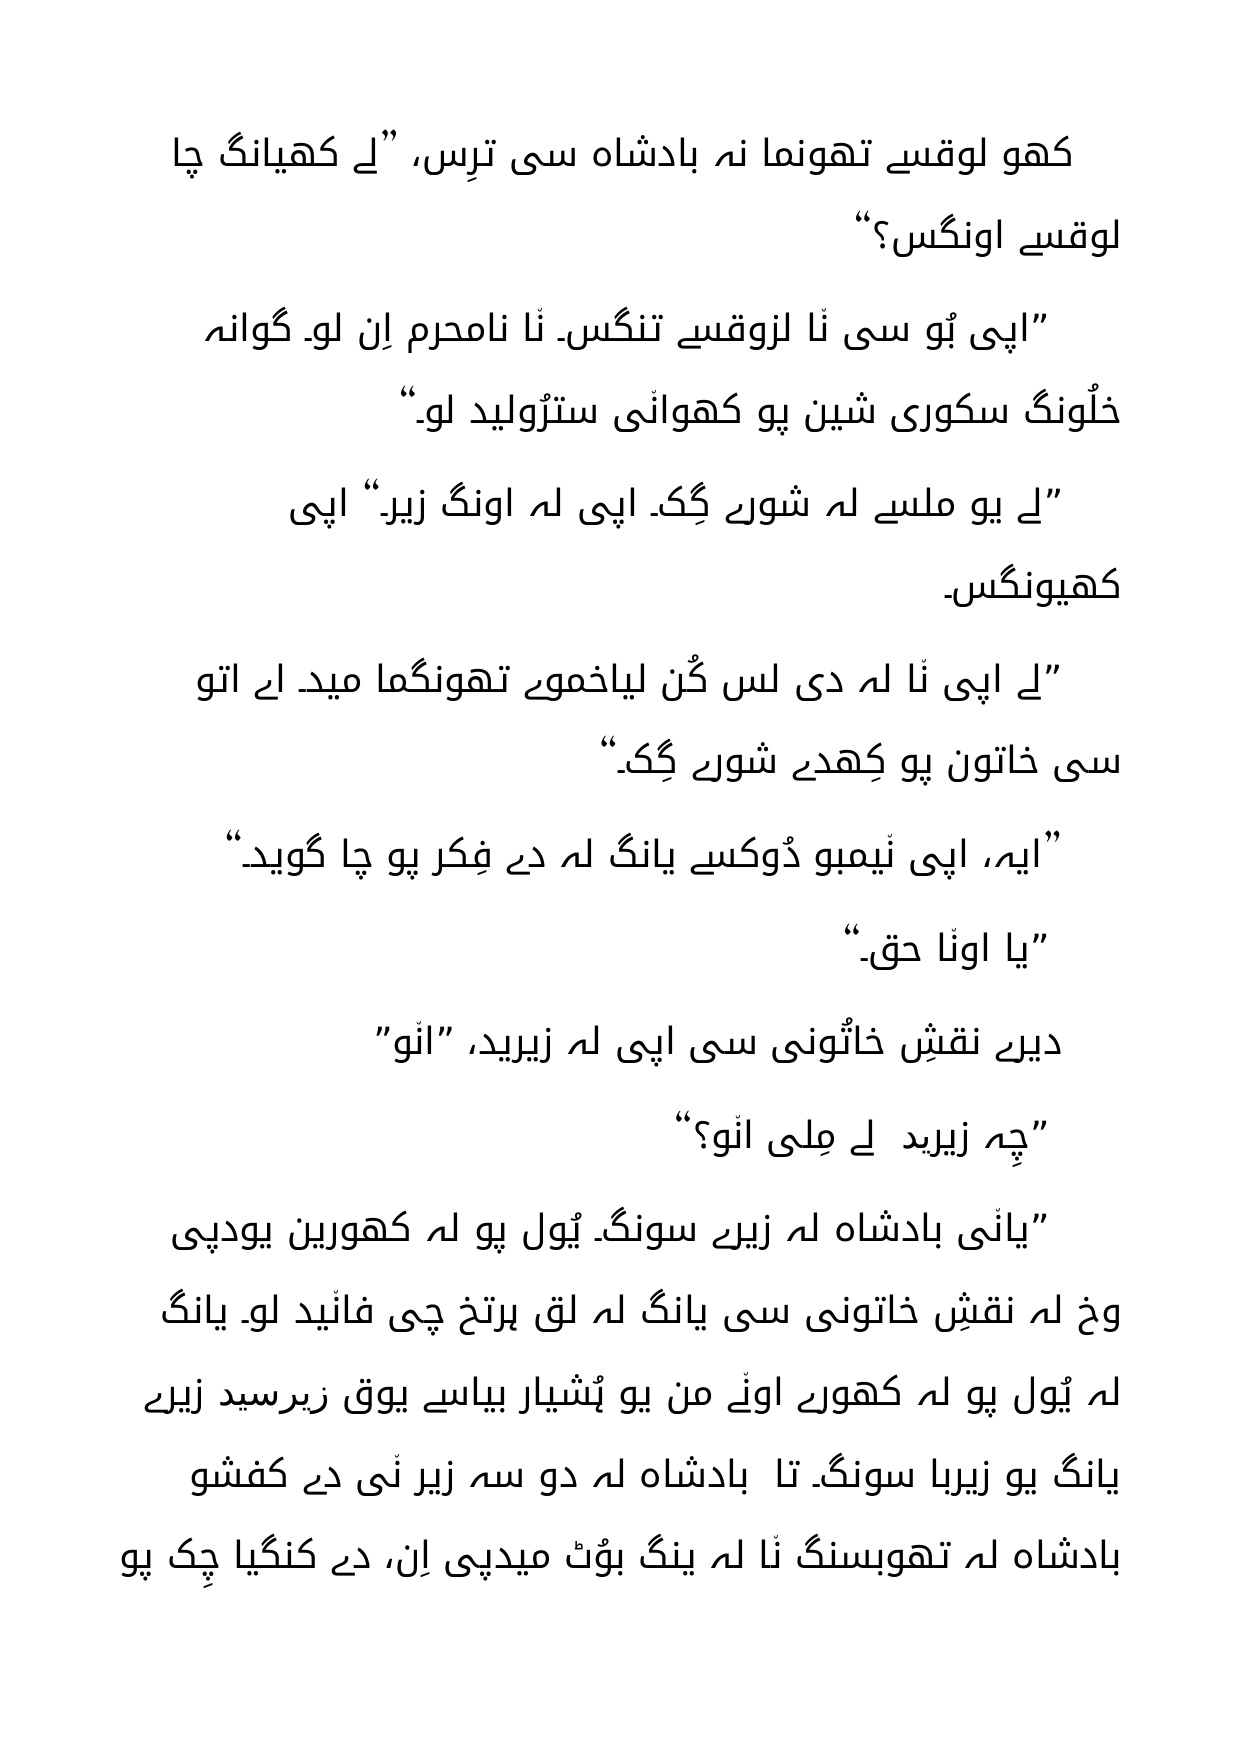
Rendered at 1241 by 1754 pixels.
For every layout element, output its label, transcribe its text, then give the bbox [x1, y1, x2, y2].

text ”یان٘ی بادشاہ لہ زیرے سونگ۔ یُول پو لہ کھورین یودپی وخ لہ نقشِ خاتونی سی یانگ لہ لق ہرتخ چی فان٘ید لو۔ یانگ لہ یُول پو لہ کھورے اون٘ے من یو ہُشیار بیاسے یوق زیرسید زیرے یانگ یو زیربا سونگ۔ تا بادشاہ لہ دو سہ زیر ن٘ی دے کفشو بادشاہ لہ تھوبسنگ ن٘ا لہ ینگ بوُٹ میدپی اِن، دے کنگیا چِک پو [118, 1193, 1122, 1592]
text ”چِہ زیرید لے مِلی ان٘و؟“ [118, 1100, 1122, 1171]
text ”ایہ، اپی ن٘یمبو دُوکسے یانگ لہ دے فِکر پو چا گوید۔“ [118, 819, 1122, 891]
text ”یا اون٘ا حق۔“ [118, 913, 1122, 984]
text ”لے اپی ن٘ا لہ دی لس کُن لیاخموے تھونگما مید۔ اے اتو سی خاتون پو کِھدے شورے گِک۔“ [118, 644, 1122, 797]
text ”اپی بُو سی ن٘ا لزوقسے تنگس۔ ن٘ا نامحرم اِن لو۔ گوانہ خلُونگ سکوری شین پو کھوان٘ی سترُولید لو۔“ [118, 293, 1122, 446]
text ”لے یو ملسے لہ شورے گِک۔ اپی لہ اونگ زیر۔“ اپی کھیونگس۔ [118, 469, 1122, 622]
text کھو لوقسے تھونما نہ بادشاہ سی ترِس، ”لے کھیانگ چا لوقسے اونگس؟“ [118, 118, 1122, 271]
text دیرے نقشِ خاتُونی سی اپی لہ زیرید، ”ان٘و” [118, 1006, 1122, 1078]
